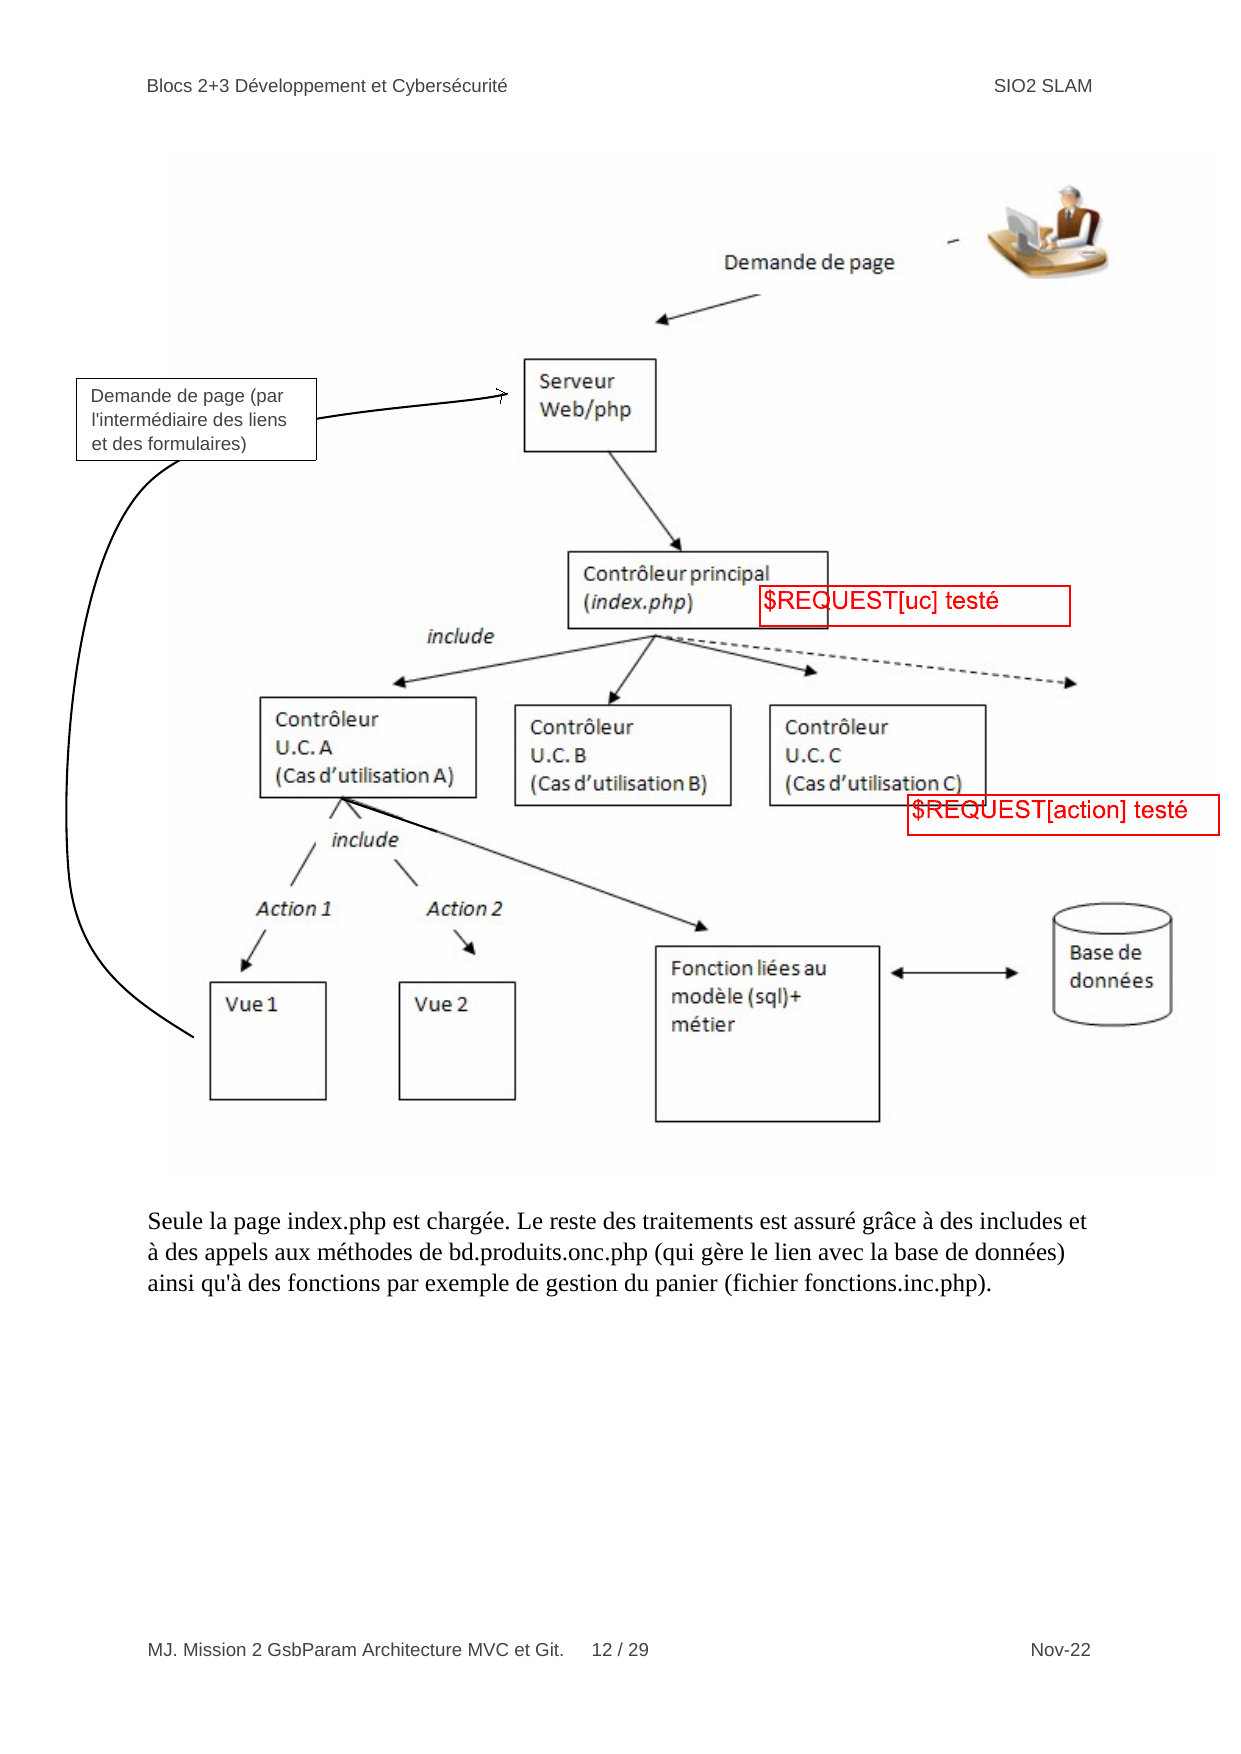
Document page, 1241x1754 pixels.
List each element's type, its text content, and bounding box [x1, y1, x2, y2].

subtitle Seule la page index.php est chargée. Le reste des traitements est assuré grâce à des includes et à des appels aux méthodes de bd.produits.onc.php (qui gère le lien avec la base de données) ainsi qu'à des fonctions par exemple de gestion du panier (fichier fonctions.inc.php). [147, 1206, 1093, 1297]
picture [166, 461, 174, 466]
text Demande de page (par l'intermédiaire des liens et des formulaires) [90, 385, 300, 452]
picture [909, 796, 1212, 834]
picture [166, 149, 1212, 1179]
